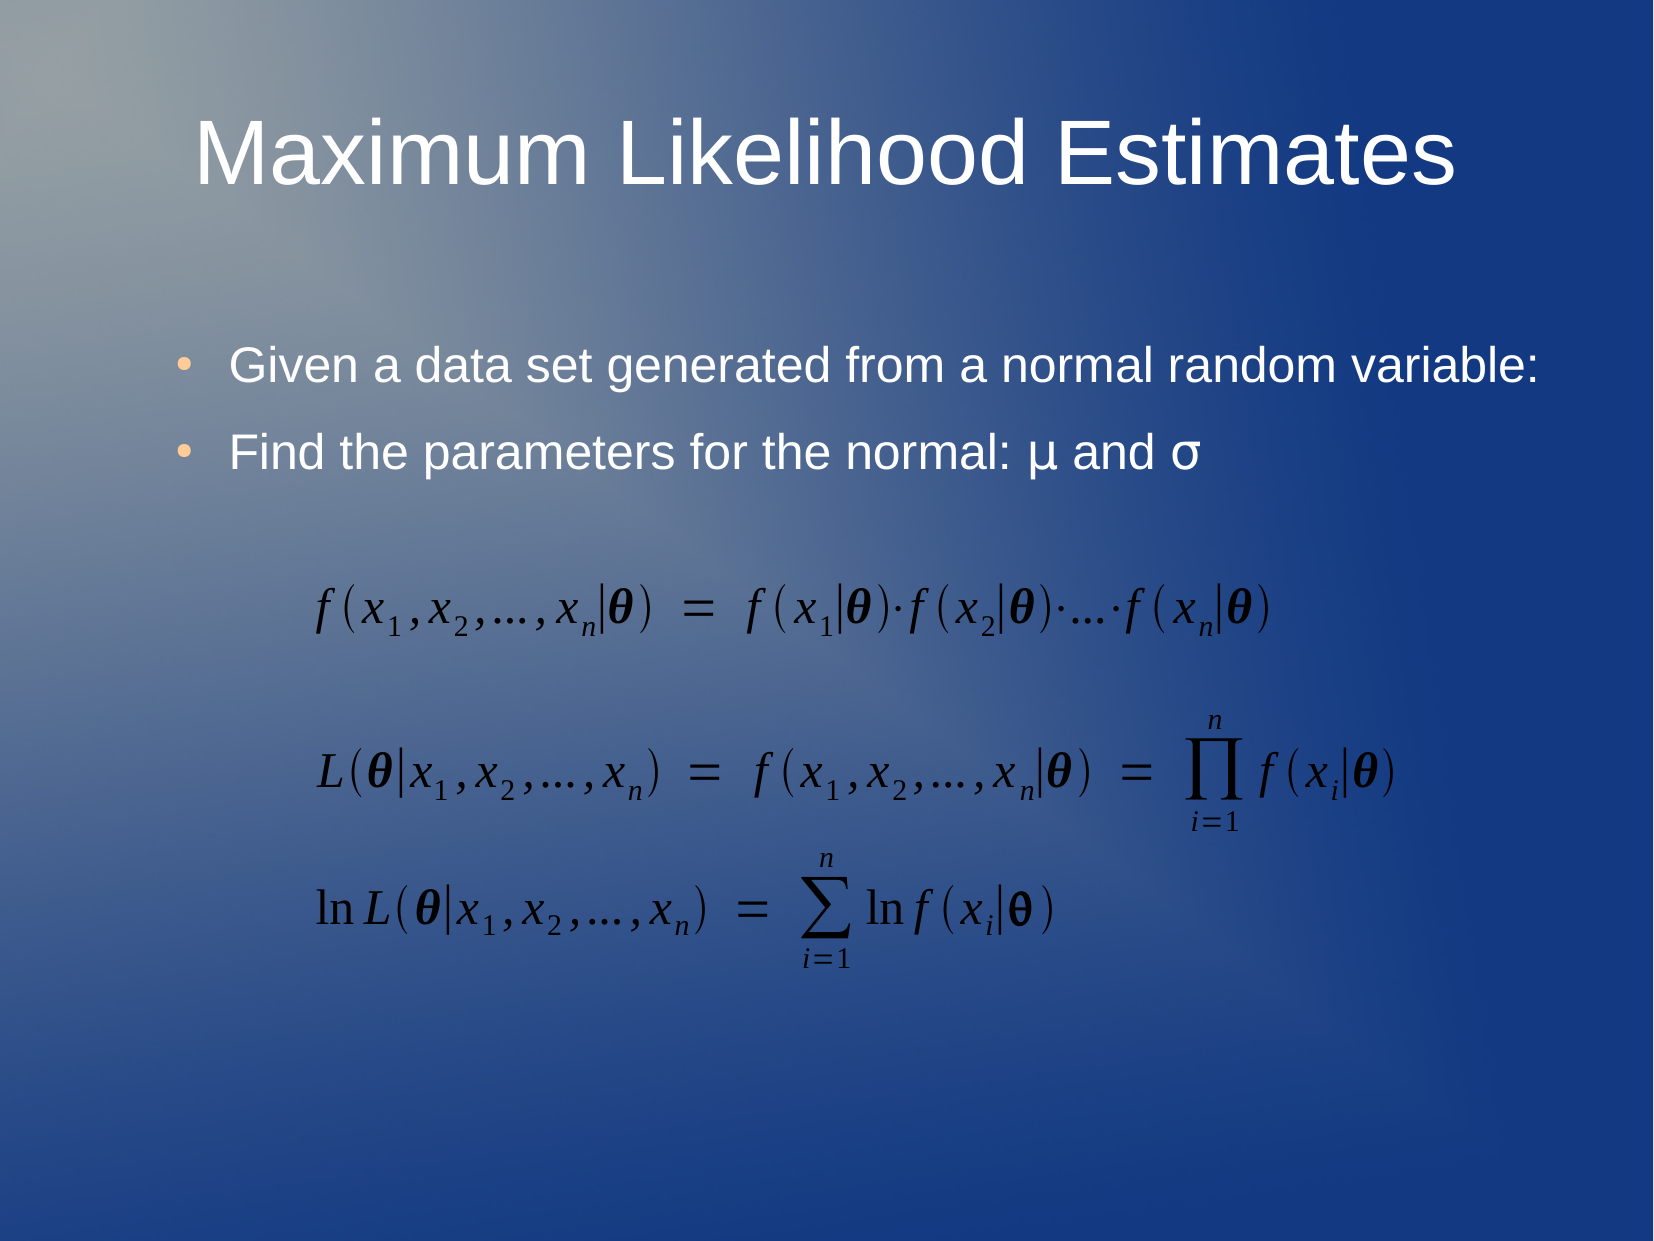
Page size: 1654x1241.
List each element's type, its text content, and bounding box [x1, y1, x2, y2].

chart [300, 580, 1404, 976]
title Maximum Likelihood Estimates [82, 49, 1571, 257]
picture [0, 0, 1654, 1241]
list Given a data set generated from a normal random variable: Find the parameters for the normal: μ and σ [157, 337, 1576, 545]
